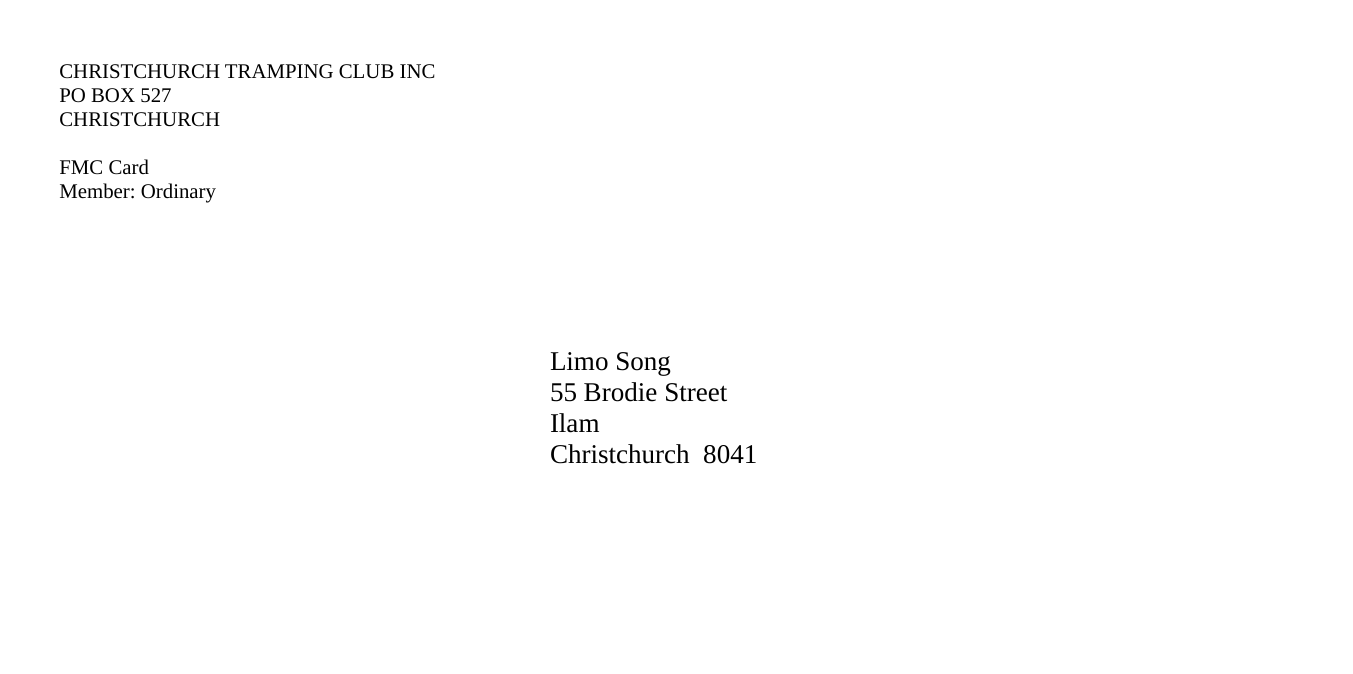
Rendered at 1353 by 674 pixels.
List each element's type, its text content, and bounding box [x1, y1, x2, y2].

text Member: Ordinary [59, 179, 1293, 203]
text Christchurch 8041 [550, 438, 1293, 469]
text CHRISTCHURCH [59, 107, 1293, 131]
text CHRISTCHURCH TRAMPING CLUB INC [59, 59, 1293, 83]
text 55 Brodie Street [550, 376, 1293, 407]
text Ilam [550, 407, 1293, 438]
text FMC Card [59, 155, 1293, 179]
text Limo Song [550, 345, 1293, 376]
text PO BOX 527 [59, 83, 1293, 107]
